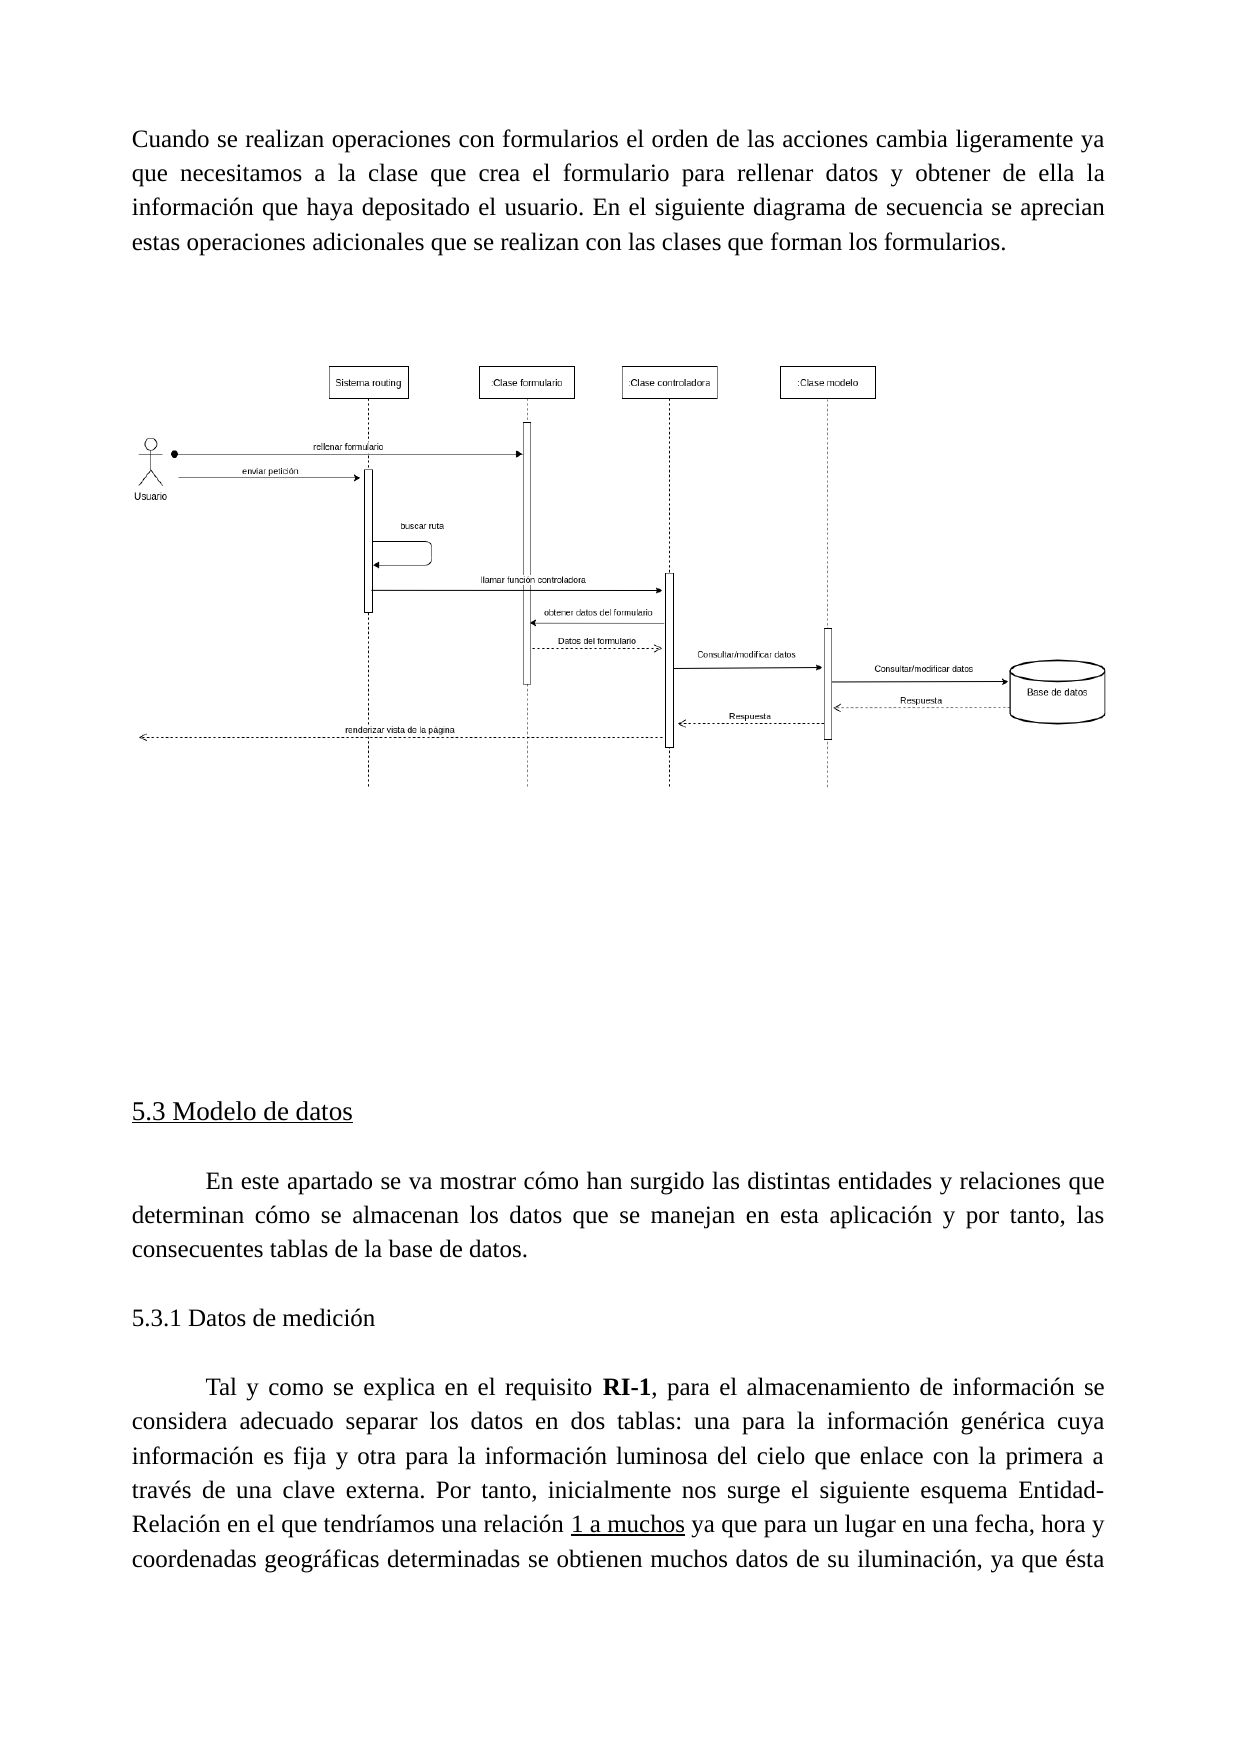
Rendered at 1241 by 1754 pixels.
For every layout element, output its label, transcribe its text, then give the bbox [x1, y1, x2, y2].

picture [131, 366, 1106, 788]
text 5.3.1 Datos de medición [132, 1298, 1106, 1332]
text Tal y como se explica en el requisito RI-1, para el almacenamiento de información se considera adecuado separar los datos en dos tablas: una para la información genérica cuya información es fija y otra para la información luminosa del cielo que enlace con la primera a través de una clave externa. Por tanto, inicialmente nos surge el siguiente esquema Entidad-Relación en el que tendríamos una relación 1 a muchos ya que para un lugar en una fecha, hora y coordenadas geográficas determinadas se obtienen muchos datos de su iluminación, ya que ésta [132, 1366, 1106, 1573]
text 5.3 Modelo de datos [132, 1091, 1106, 1126]
text Cuando se realizan operaciones con formularios el orden de las acciones cambia ligeramente ya que necesitamos a la clase que crea el formulario para rellenar datos y obtener de ella la información que haya depositado el usuario. En el siguiente diagrama de secuencia se aprecian estas operaciones adicionales que se realizan con las clases que forman los formularios. [132, 118, 1106, 256]
text En este apartado se va mostrar cómo han surgido las distintas entidades y relaciones que determinan cómo se almacenan los datos que se manejan en esta aplicación y por tanto, las consecuentes tablas de la base de datos. [132, 1160, 1106, 1263]
